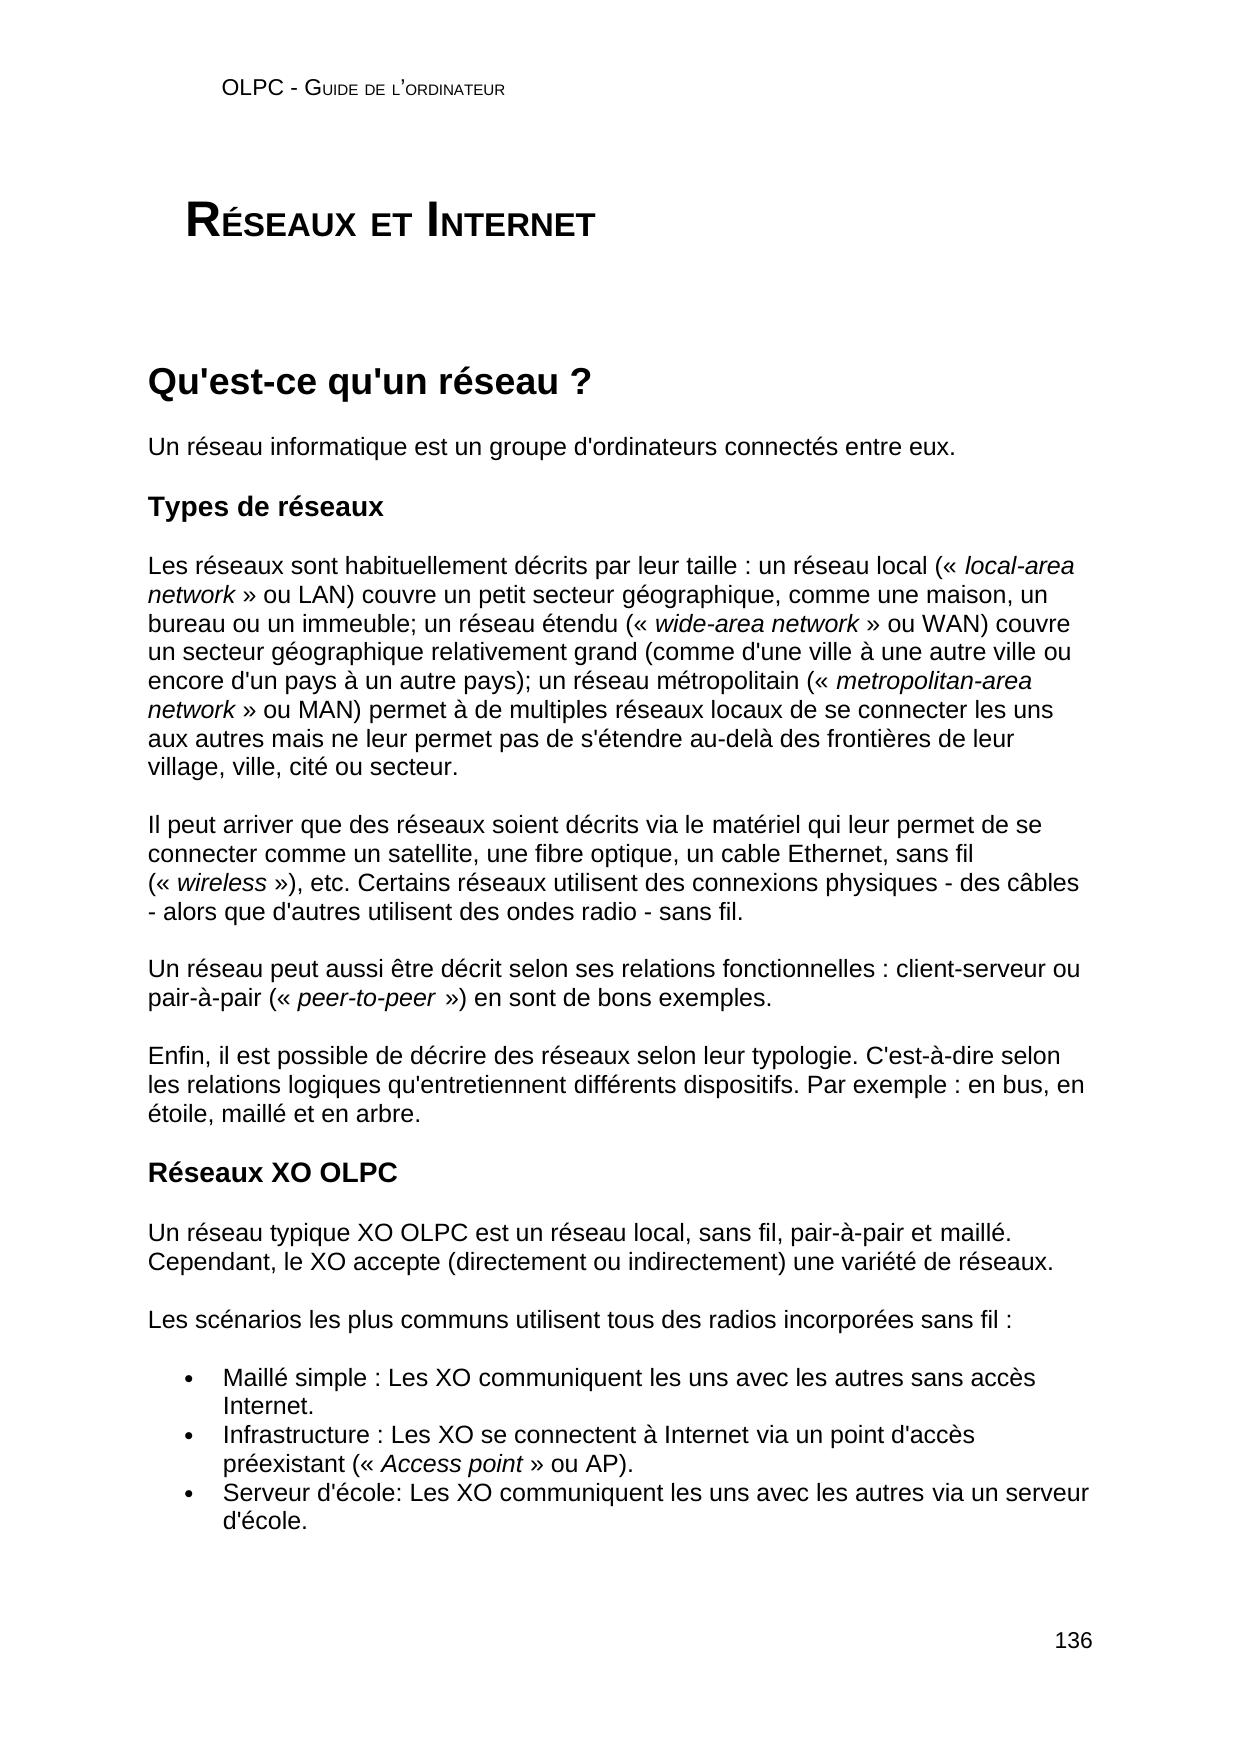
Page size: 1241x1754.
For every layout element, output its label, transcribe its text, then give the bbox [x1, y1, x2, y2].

text Qu'est-ce qu'un réseau ? [148, 359, 1092, 402]
text Réseaux XO OLPC [148, 1156, 1092, 1189]
list Infrastructure : Les XO se connectent à Internet via un point d'accès préexistant (« Access point » ou AP). [185, 1420, 1092, 1478]
list Serveur d'école: Les XO communiquent les uns avec les autres via un serveur d'école. [185, 1478, 1092, 1535]
text Un réseau peut aussi être décrit selon ses relations fonctionnelles : client-serveur ou pair-à-pair (« peer-to-peer ») en sont de bons exemples. [148, 954, 1092, 1012]
text Les réseaux sont habituellement décrits par leur taille : un réseau local (« local-area network » ou LAN) couvre un petit secteur géographique, comme une maison, un bureau ou un immeuble; un réseau étendu (« wide-area network » ou WAN) couvre un secteur géographique relativement grand (comme d'une ville à une autre ville ou encore d'un pays à un autre pays); un réseau métropolitain (« metropolitan-area network » ou MAN) permet à de multiples réseaux locaux de se connecter les uns aux autres mais ne leur permet pas de s'étendre au-delà des frontières de leur village, ville, cité ou secteur. [148, 551, 1092, 781]
subtitle Réseaux et Internet [185, 189, 1092, 247]
text Un réseau typique XO OLPC est un réseau local, sans fil, pair-à-pair et maillé. Cependant, le XO accepte (directement ou indirectement) une variété de réseaux. [148, 1218, 1092, 1276]
text Types de réseaux [148, 489, 1092, 522]
list Maillé simple : Les XO communiquent les uns avec les autres sans accès Internet. [185, 1363, 1092, 1420]
text Les scénarios les plus communs utilisent tous des radios incorporées sans fil : [148, 1305, 1092, 1333]
text Enfin, il est possible de décrire des réseaux selon leur typologie. C'est-à-dire selon les relations logiques qu'entretiennent différents dispositifs. Par exemple : en bus, en étoile, maillé et en arbre. [148, 1041, 1092, 1127]
text Il peut arriver que des réseaux soient décrits via le matériel qui leur permet de se connecter comme un satellite, une fibre optique, un cable Ethernet, sans fil (« wireless »), etc. Certains réseaux utilisent des connexions physiques - des câbles - alors que d'autres utilisent des ondes radio - sans fil. [148, 810, 1092, 925]
text Un réseau informatique est un groupe d'ordinateurs connectés entre eux. [148, 432, 1092, 460]
